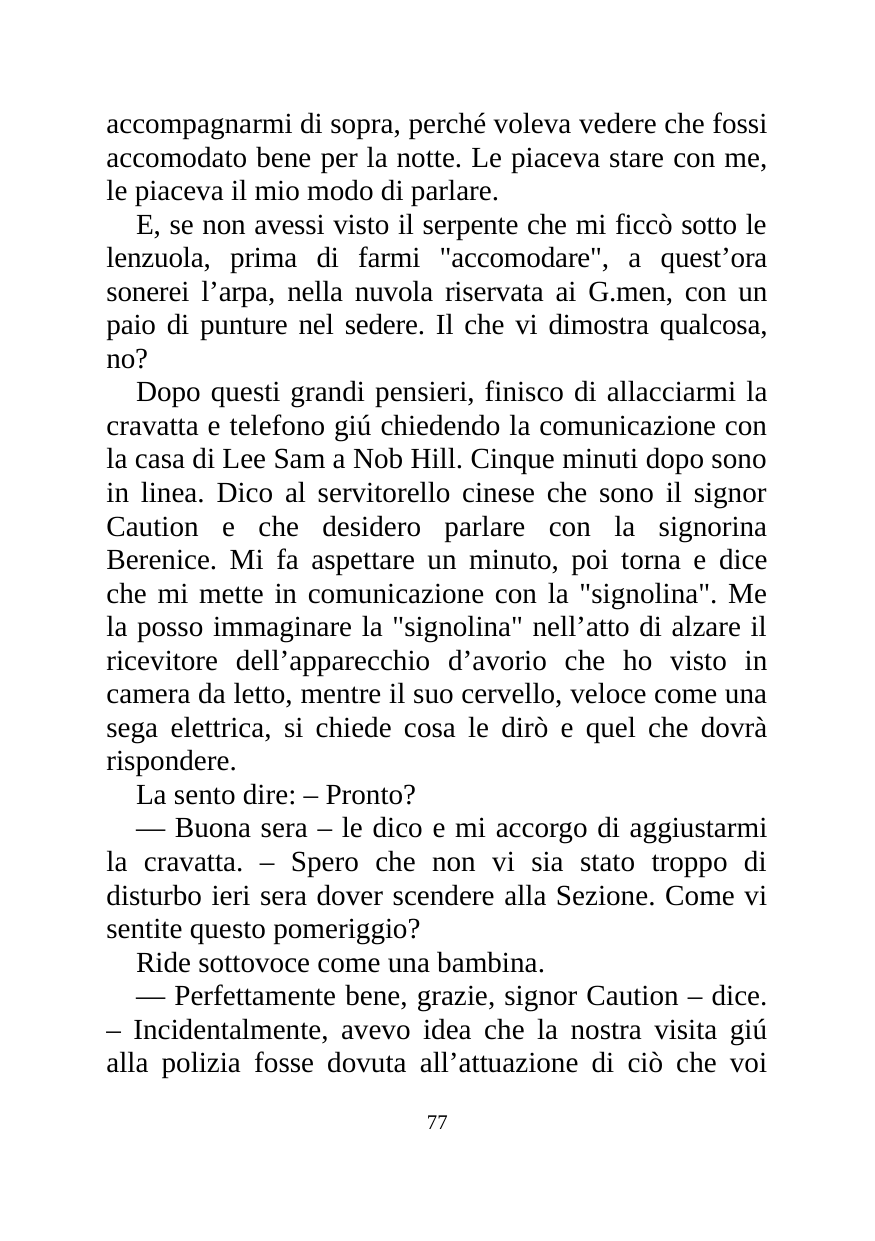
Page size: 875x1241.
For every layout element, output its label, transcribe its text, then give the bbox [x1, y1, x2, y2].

text La sento dire: – Pronto? [106, 777, 768, 811]
text — Buona sera – le dico e mi accorgo di aggiustarmi la cravatta. – Spero che non vi sia stato troppo di disturbo ieri sera dover scendere alla Sezione. Come vi sentite questo pomeriggio? [106, 811, 768, 945]
text — Perfettamente bene, grazie, signor Caution – dice. – Incidentalmente, avevo idea che la nostra visita giú alla polizia fosse dovuta all’attuazione di ciò che voi [106, 978, 768, 1079]
text accompagnarmi di sopra, perché voleva vedere che fossi accomodato bene per la notte. Le piaceva stare con me, le piaceva il mio modo di parlare. [106, 106, 768, 207]
text Ride sottovoce come una bambina. [106, 945, 768, 978]
text E, se non avessi visto il serpente che mi ficcò sotto le lenzuola, prima di farmi "accomodare", a quest’ora sonerei l’arpa, nella nuvola riservata ai G.men, con un paio di punture nel sedere. Il che vi dimostra qualcosa, no? [106, 207, 768, 374]
text Dopo questi grandi pensieri, finisco di allacciarmi la cravatta e telefono giú chiedendo la comunicazione con la casa di Lee Sam a Nob Hill. Cinque minuti dopo sono in linea. Dico al servitorello cinese che sono il signor Caution e che desidero parlare con la signorina Berenice. Mi fa aspettare un minuto, poi torna e dice che mi mette in comunicazione con la "signolina". Me la posso immaginare la "signolina" nell’atto di alzare il ricevitore dell’apparecchio d’avorio che ho visto in camera da letto, mentre il suo cervello, veloce come una sega elettrica, si chiede cosa le dirò e quel che dovrà rispondere. [106, 374, 768, 777]
